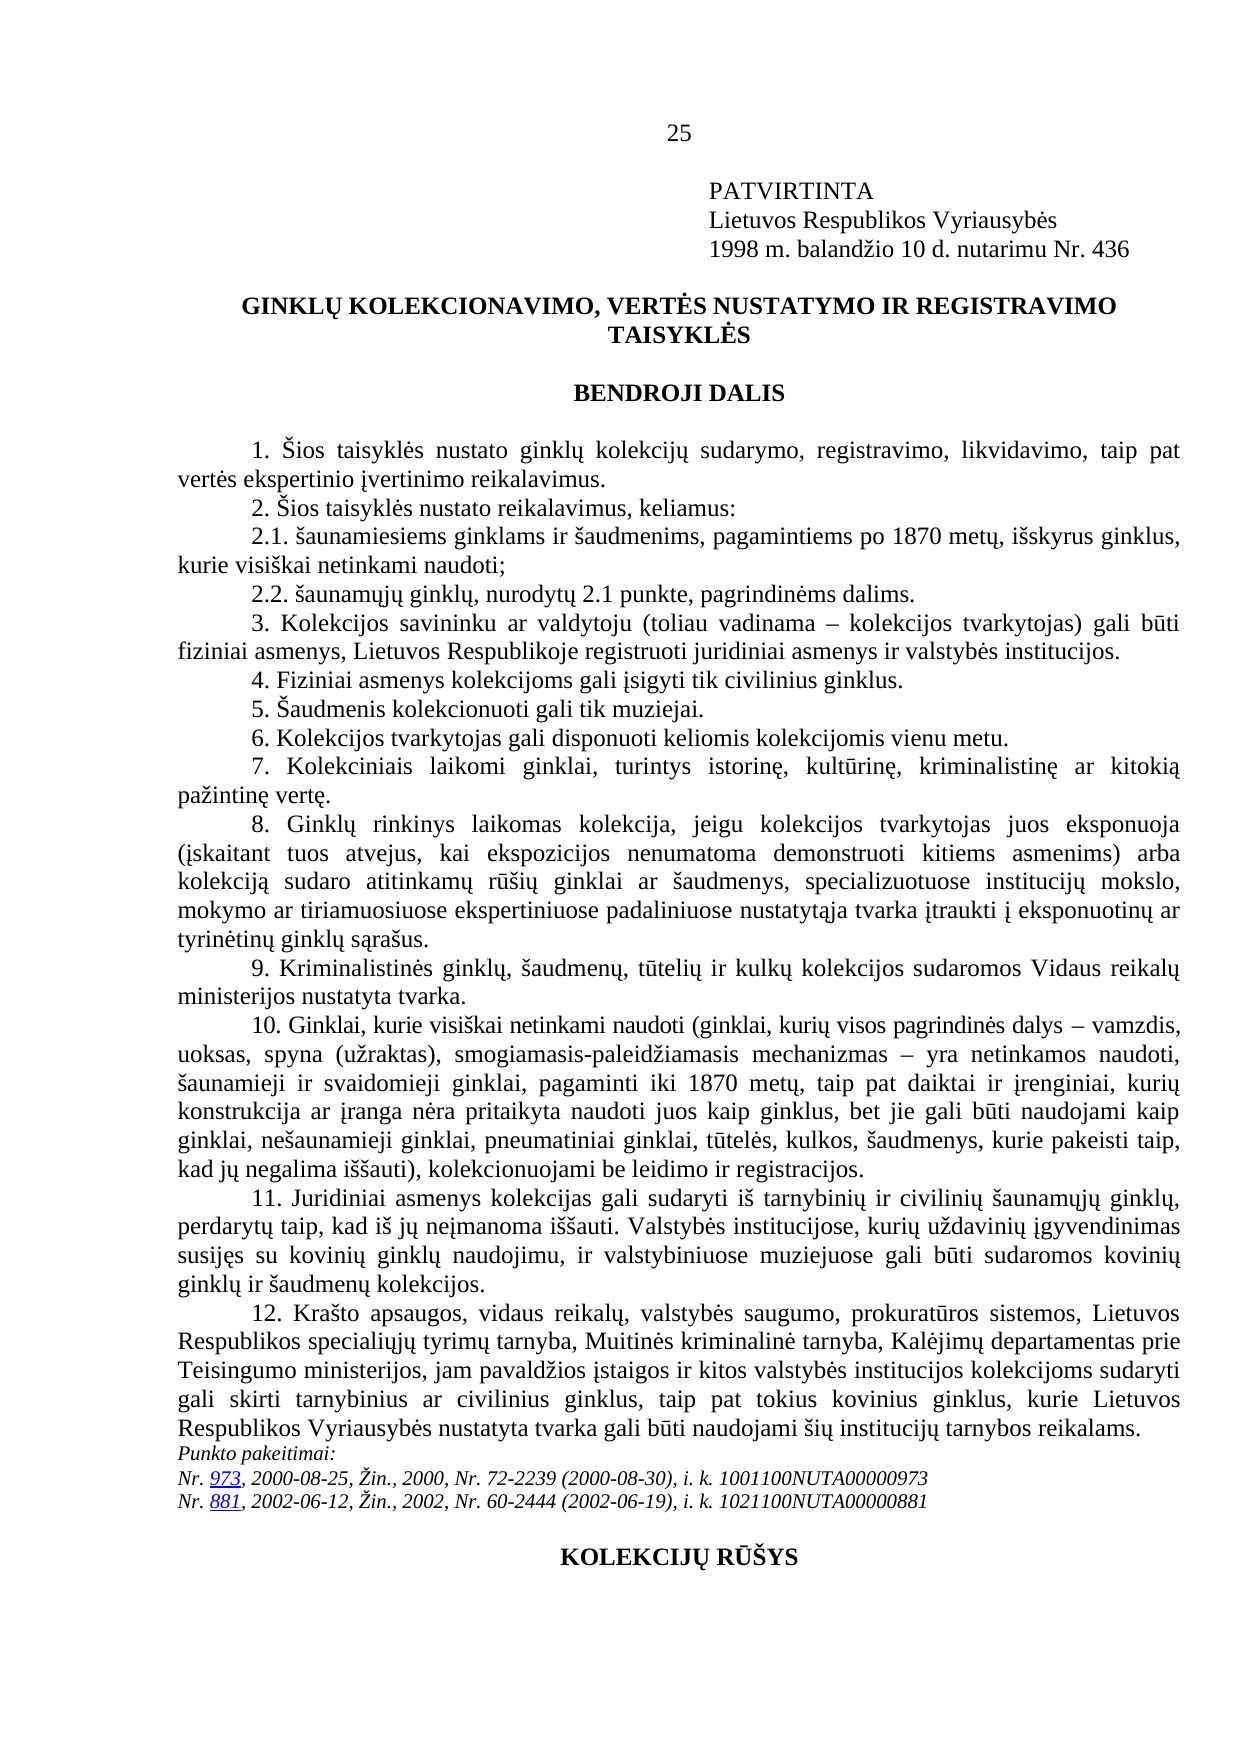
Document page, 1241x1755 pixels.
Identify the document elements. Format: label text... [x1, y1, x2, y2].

text 10. Ginklai, kurie visiškai netinkami naudoti (ginklai, kurių visos pagrindinės dalys – vamzdis, uoksas, spyna (užraktas), smogiamasis-paleidžiamasis mechanizmas – yra netinkamos naudoti, šaunamieji ir svaidomieji ginklai, pagaminti iki 1870 metų, taip pat daiktai ir įrenginiai, kurių konstrukcija ar įranga nėra pritaikyta naudoti juos kaip ginklus, bet jie gali būti naudojami kaip ginklai, nešaunamieji ginklai, pneumatiniai ginklai, tūtelės, kulkos, šaudmenys, kurie pakeisti taip, kad jų negalima iššauti), kolekcionuojami be leidimo ir registracijos. [177, 1010, 1181, 1183]
text Ginklų kolekcionavimo, vertės nustatymo ir registravimo taisyklės [177, 291, 1181, 349]
text 2.2. šaunamųjų ginklų, nurodytų 2.1 punkte, pagrindinėms dalims. [177, 579, 1181, 608]
text Nr. 881, 2002-06-12, Žin., 2002, Nr. 60-2444 (2002-06-19), i. k. 1021100NUTA00000881 [177, 1489, 1181, 1513]
text 5. Šaudmenis kolekcionuoti gali tik muziejai. [177, 694, 1181, 723]
text Lietuvos Respublikos Vyriausybės [177, 205, 1181, 234]
text Nr. 973, 2000-08-25, Žin., 2000, Nr. 72-2239 (2000-08-30), i. k. 1001100NUTA00000973 [177, 1465, 1181, 1489]
text 3. Kolekcijos savininku ar valdytoju (toliau vadinama – kolekcijos tvarkytojas) gali būti fiziniai asmenys, Lietuvos Respublikoje registruoti juridiniai asmenys ir valstybės institucijos. [177, 608, 1181, 665]
text 1998 m. balandžio 10 d. nutarimu Nr. 436 [177, 234, 1181, 263]
text 12. Krašto apsaugos, vidaus reikalų, valstybės saugumo, prokuratūros sistemos, Lietuvos Respublikos specialiųjų tyrimų tarnyba, Muitinės kriminalinė tarnyba, Kalėjimų departamentas prie Teisingumo ministerijos, jam pavaldžios įstaigos ir kitos valstybės institucijos kolekcijoms sudaryti gali skirti tarnybinius ar civilinius ginklus, taip pat tokius kovinius ginklus, kurie Lietuvos Respublikos Vyriausybės nustatyta tvarka gali būti naudojami šių institucijų tarnybos reikalams. [177, 1298, 1181, 1441]
text 2.1. šaunamiesiems ginklams ir šaudmenims, pagamintiems po 1870 metų, išskyrus ginklus, kurie visiškai netinkami naudoti; [177, 521, 1181, 579]
text PATVIRTINTA [177, 176, 1181, 205]
text 9. Kriminalistinės ginklų, šaudmenų, tūtelių ir kulkų kolekcijos sudaromos Vidaus reikalų ministerijos nustatyta tvarka. [177, 953, 1181, 1010]
text 1. Šios taisyklės nustato ginklų kolekcijų sudarymo, registravimo, likvidavimo, taip pat vertės ekspertinio įvertinimo reikalavimus. [177, 435, 1181, 493]
text Kolekcijų rūšys [177, 1542, 1181, 1571]
text Punkto pakeitimai: [177, 1441, 1181, 1465]
text 7. Kolekciniais laikomi ginklai, turintys istorinę, kultūrinę, kriminalistinę ar kitokią pažintinę vertę. [177, 751, 1181, 809]
text 8. Ginklų rinkinys laikomas kolekcija, jeigu kolekcijos tvarkytojas juos eksponuoja (įskaitant tuos atvejus, kai ekspozicijos nenumatoma demonstruoti kitiems asmenims) arba kolekciją sudaro atitinkamų rūšių ginklai ar šaudmenys, specializuotuose institucijų mokslo, mokymo ar tiriamuosiuose ekspertiniuose padaliniuose nustatytąja tvarka įtraukti į eksponuotinų ar tyrinėtinų ginklų sąrašus. [177, 809, 1181, 953]
text 6. Kolekcijos tvarkytojas gali disponuoti keliomis kolekcijomis vienu metu. [177, 723, 1181, 751]
text 4. Fiziniai asmenys kolekcijoms gali įsigyti tik civilinius ginklus. [177, 665, 1181, 694]
text 2. Šios taisyklės nustato reikalavimus, keliamus: [177, 493, 1181, 521]
text Bendroji dalis [177, 378, 1181, 406]
text 11. Juridiniai asmenys kolekcijas gali sudaryti iš tarnybinių ir civilinių šaunamųjų ginklų, perdarytų taip, kad iš jų neįmanoma iššauti. Valstybės institucijose, kurių uždavinių įgyvendinimas susijęs su kovinių ginklų naudojimu, ir valstybiniuose muziejuose gali būti sudaromos kovinių ginklų ir šaudmenų kolekcijos. [177, 1183, 1181, 1298]
